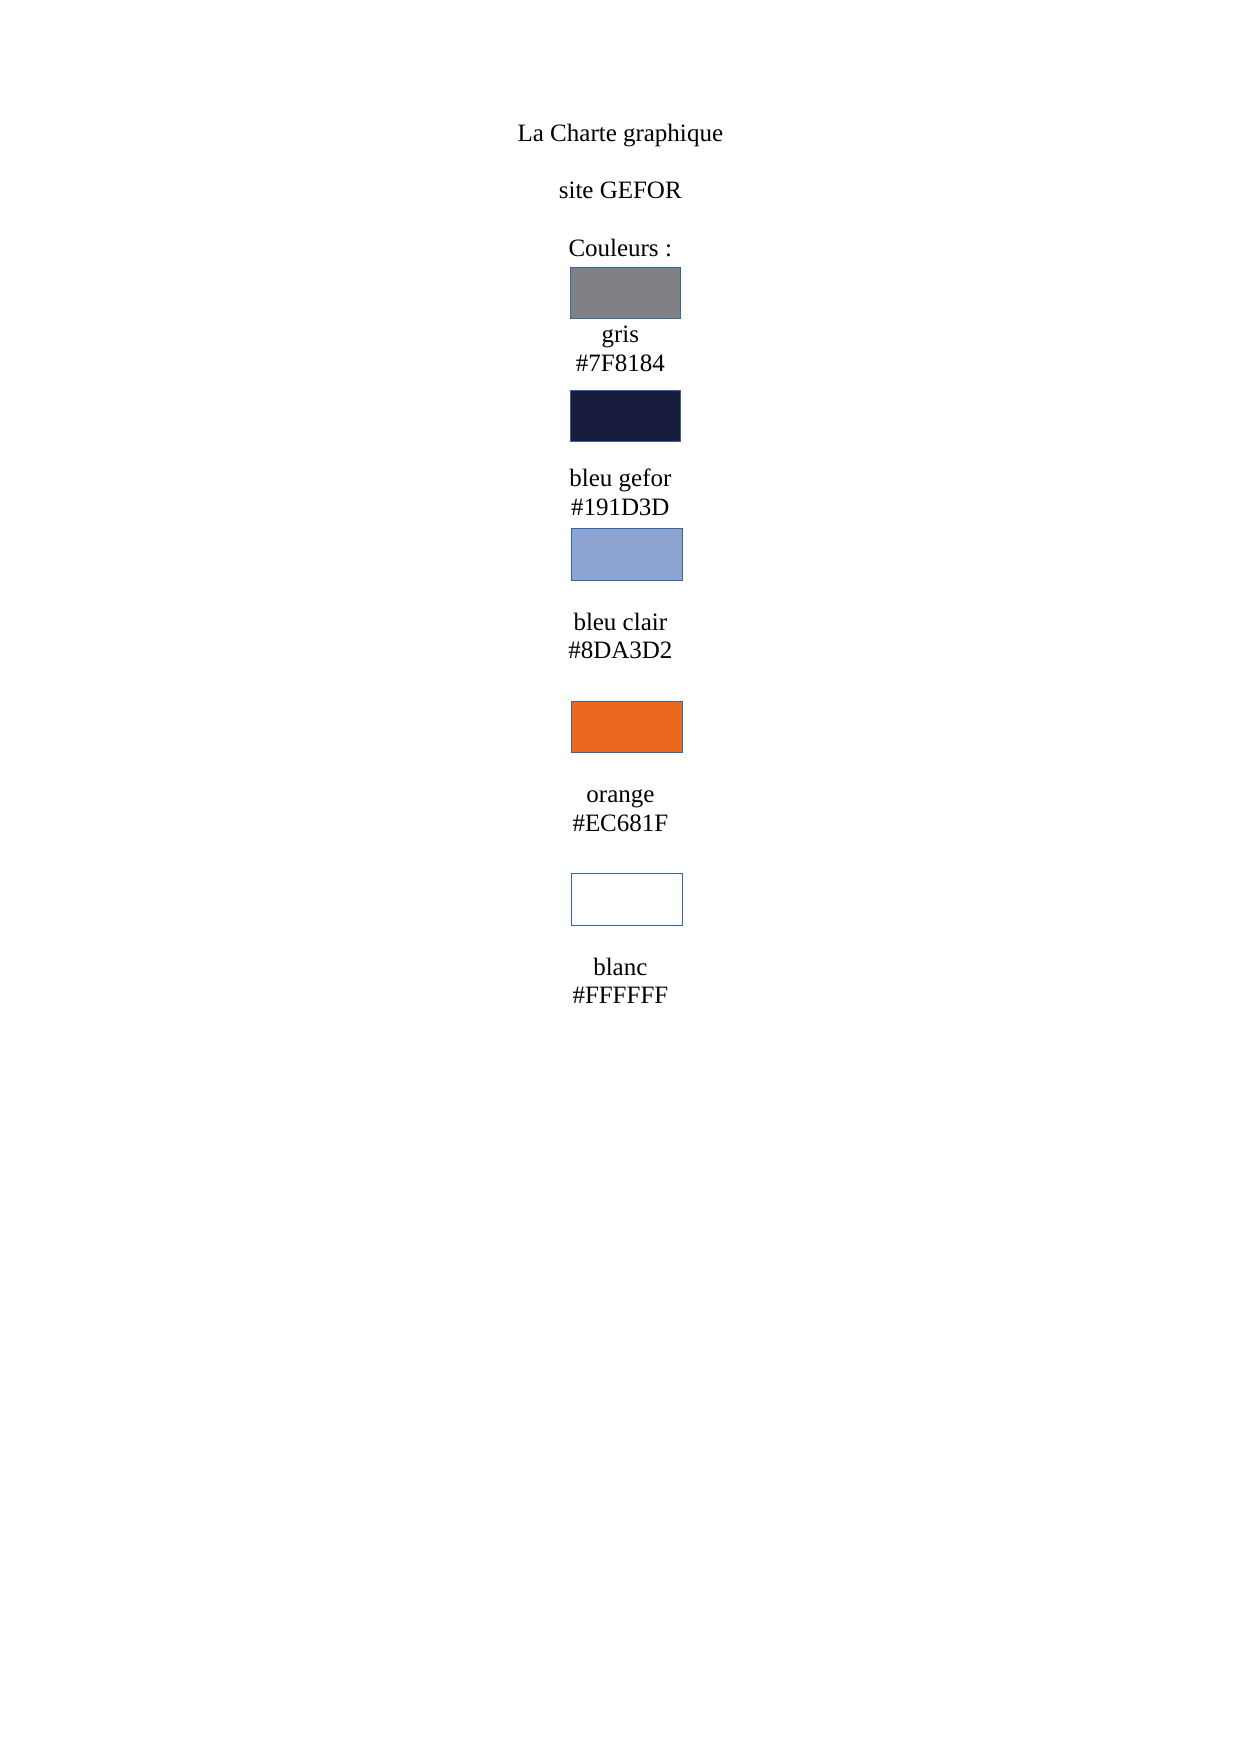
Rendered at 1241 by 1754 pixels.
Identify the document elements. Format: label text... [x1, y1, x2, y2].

text bleu clair [118, 607, 1122, 636]
text Couleurs : [118, 233, 1122, 262]
text #EC681F [118, 808, 1122, 837]
text La Charte graphique [118, 118, 1122, 147]
text #8DA3D2 [118, 636, 1122, 664]
text blanc [118, 952, 1122, 981]
text #7F8184 [118, 348, 1122, 377]
text gris [118, 319, 1122, 348]
text #FFFFFF [118, 981, 1122, 1009]
text site GEFOR [118, 176, 1122, 204]
text orange [118, 779, 1122, 808]
text #191D3D [118, 492, 1122, 521]
text bleu gefor [118, 463, 1122, 492]
